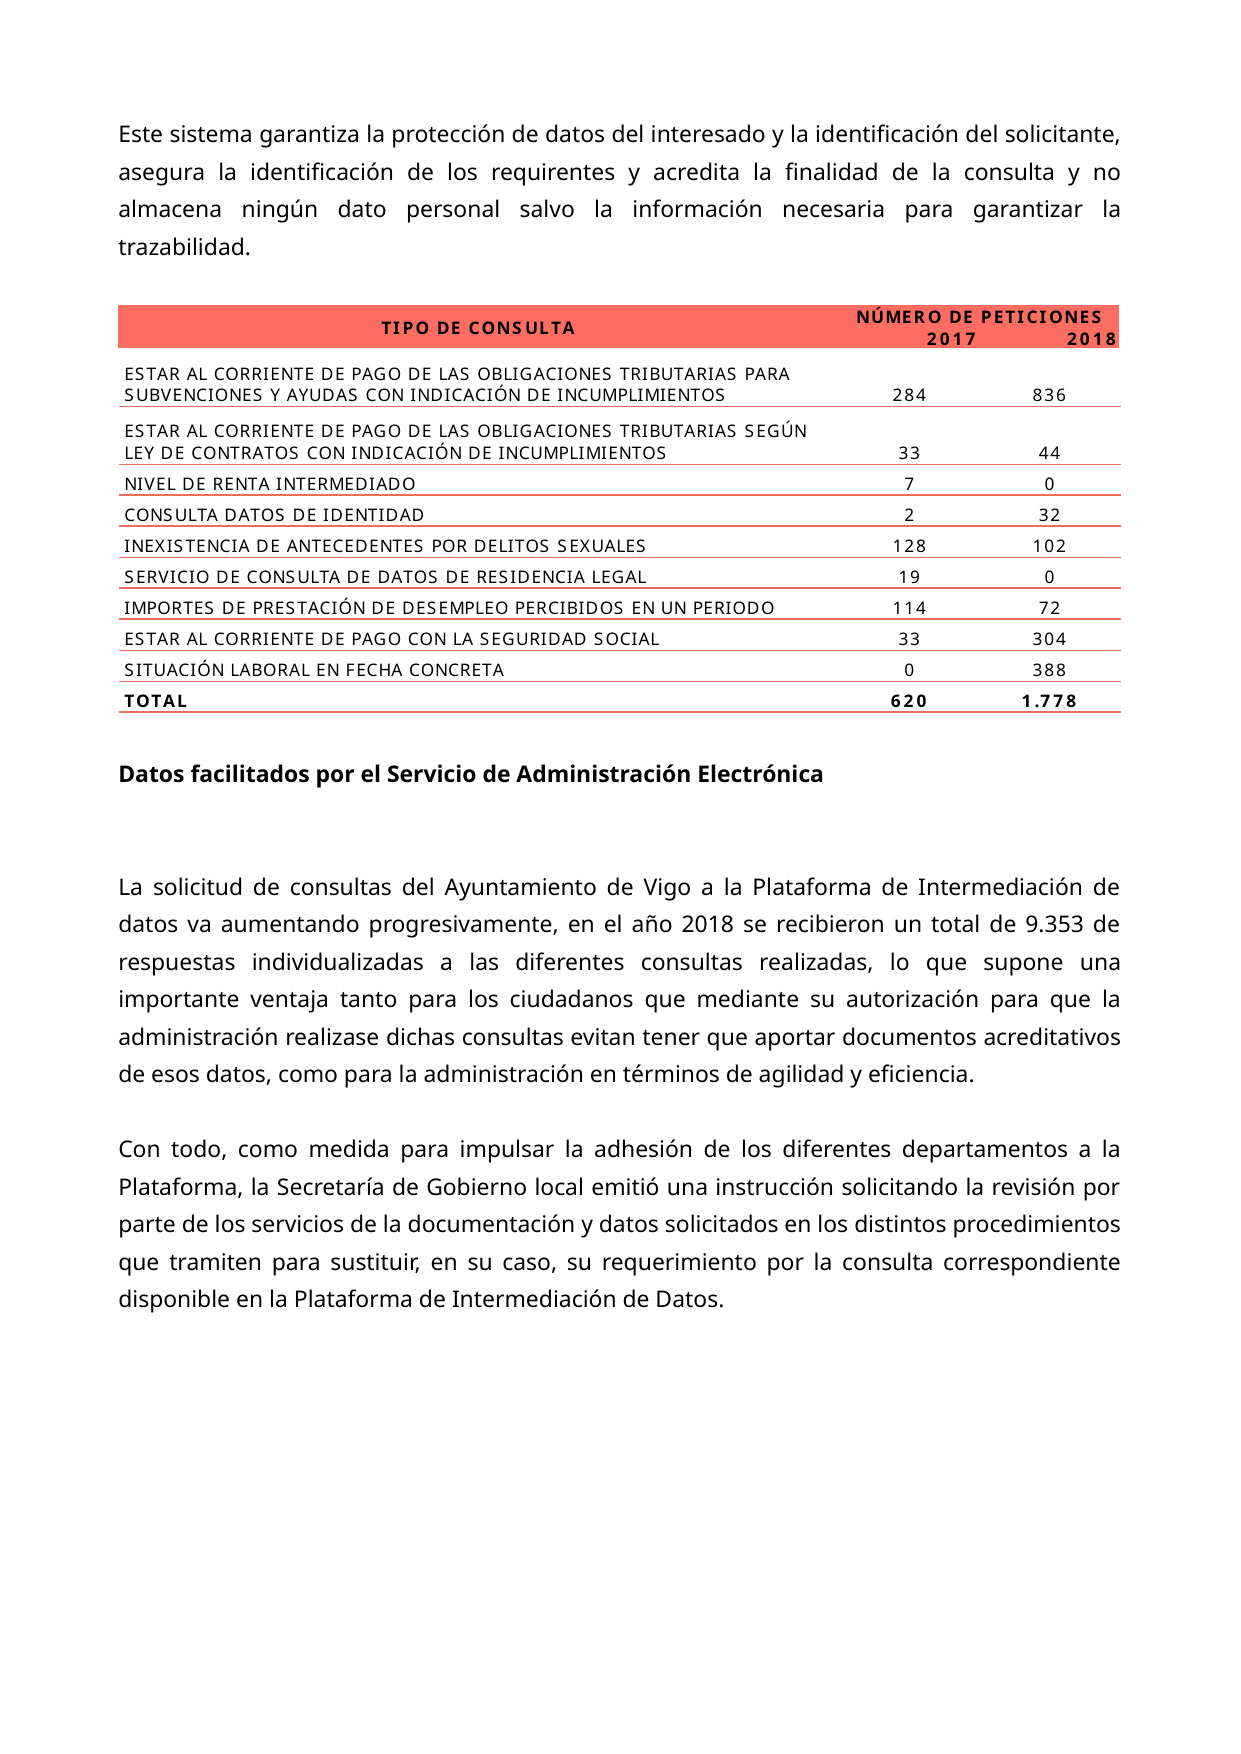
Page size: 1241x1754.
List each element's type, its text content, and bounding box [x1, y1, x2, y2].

text Con todo, como medida para impulsar la adhesión de los diferentes departamentos a la Plataforma, la Secretaría de Gobierno local emitió una instrucción solicitando la revisión por parte de los servicios de la documentación y datos solicitados en los distintos procedimientos que tramiten para sustituir, en su caso, su requerimiento por la consulta correspondiente disponible en la Plataforma de Intermediación de Datos. [118, 1133, 1122, 1314]
text La solicitud de consultas del Ayuntamiento de Vigo a la Plataforma de Intermediación de datos va aumentando progresivamente, en el año 2018 se recibieron un total de 9.353 de respuestas individualizadas a las diferentes consultas realizadas, lo que supone una importante ventaja tanto para los ciudadanos que mediante su autorización para que la administración realizase dichas consultas evitan tener que aportar documentos acreditativos de esos datos, como para la administración en términos de agilidad y eficiencia. [118, 871, 1122, 1089]
text Este sistema garantiza la protección de datos del interesado y la identificación del solicitante, asegura la identificación de los requirentes y acredita la finalidad de la consulta y no almacena ningún dato personal salvo la información necesaria para garantizar la trazabilidad. [118, 118, 1122, 262]
text Datos facilitados por el Servicio de Administración Electrónica [118, 758, 1122, 789]
